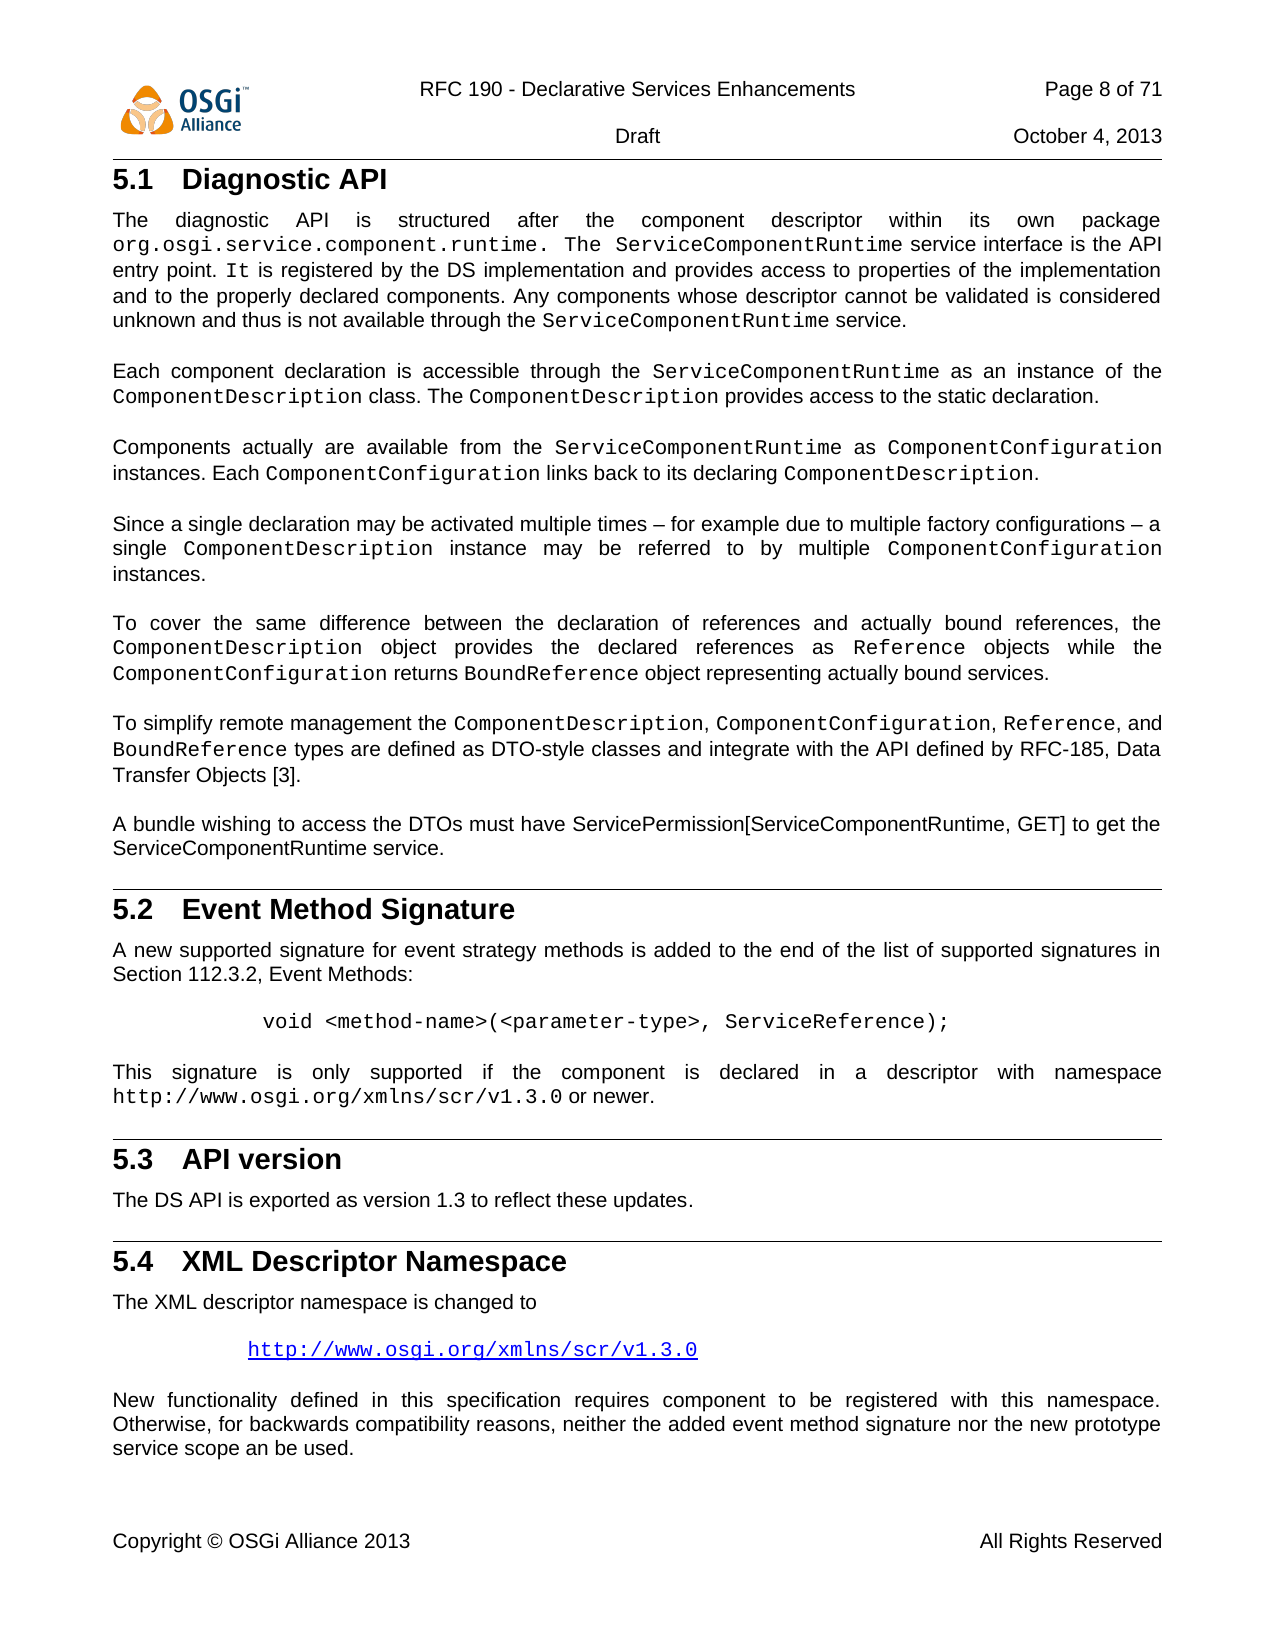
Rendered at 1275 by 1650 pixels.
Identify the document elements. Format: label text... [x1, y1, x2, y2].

subtitle XML Descriptor Namespace [112, 1242, 1162, 1278]
text New functionality defined in this specification requires component to be registered with this namespace. Otherwise, for backwards compatibility reasons, neither the added event method signature nor the new prototype service scope an be used. [112, 1388, 1162, 1459]
text A new supported signature for event strategy methods is added to the end of the list of supported signatures in Section 112.3.2, Event Methods: [112, 938, 1162, 986]
text A bundle wishing to access the DTOs must have ServicePermission[ServiceComponentRuntime, GET] to get the ServiceComponentRuntime service. [112, 812, 1162, 860]
text The XML descriptor namespace is changed to [112, 1290, 1162, 1314]
text The diagnostic API is structured after the component descriptor within its own package org.osgi.service.component.runtime. The ServiceComponentRuntime service interface is the API entry point. It is registered by the DS implementation and provides access to properties of the implementation and to the properly declared components. Any components whose descriptor cannot be validated is considered unknown and thus is not available through the ServiceComponentRuntime service. [112, 208, 1162, 333]
subtitle Diagnostic API [112, 160, 1162, 196]
text http://www.osgi.org/xmlns/scr/v1.3.0 [247, 1339, 1162, 1363]
picture [113, 78, 257, 142]
text Components actually are available from the ServiceComponentRuntime as ComponentConfiguration instances. Each ComponentConfiguration links back to its declaring ComponentDescription. [112, 435, 1162, 487]
text The DS API is exported as version 1.3 to reflect these updates. [112, 1188, 1162, 1212]
subtitle Event Method Signature [112, 890, 1162, 926]
text To cover the same difference between the declaration of references and actually bound references, the ComponentDescription object provides the declared references as Reference objects while the ComponentConfiguration returns BoundReference object representing actually bound services. [112, 611, 1162, 686]
text Each component declaration is accessible through the ServiceComponentRuntime as an instance of the ComponentDescription class. The ComponentDescription provides access to the static declaration. [112, 358, 1162, 410]
text This signature is only supported if the component is declared in a descriptor with namespace http://www.osgi.org/xmlns/scr/v1.3.0 or newer. [112, 1060, 1162, 1109]
subtitle API version [112, 1140, 1162, 1175]
text Since a single declaration may be activated multiple times – for example due to multiple factory configurations – a single ComponentDescription instance may be referred to by multiple ComponentConfiguration instances. [112, 512, 1162, 586]
text To simplify remote management the ComponentDescription, ComponentConfiguration, Reference, and BoundReference types are defined as DTO-style classes and integrate with the API defined by RFC-185, Data Transfer Objects [3].. [112, 711, 1162, 787]
list void <method-name>(<parameter-type>, ServiceReference); [225, 1011, 1162, 1035]
